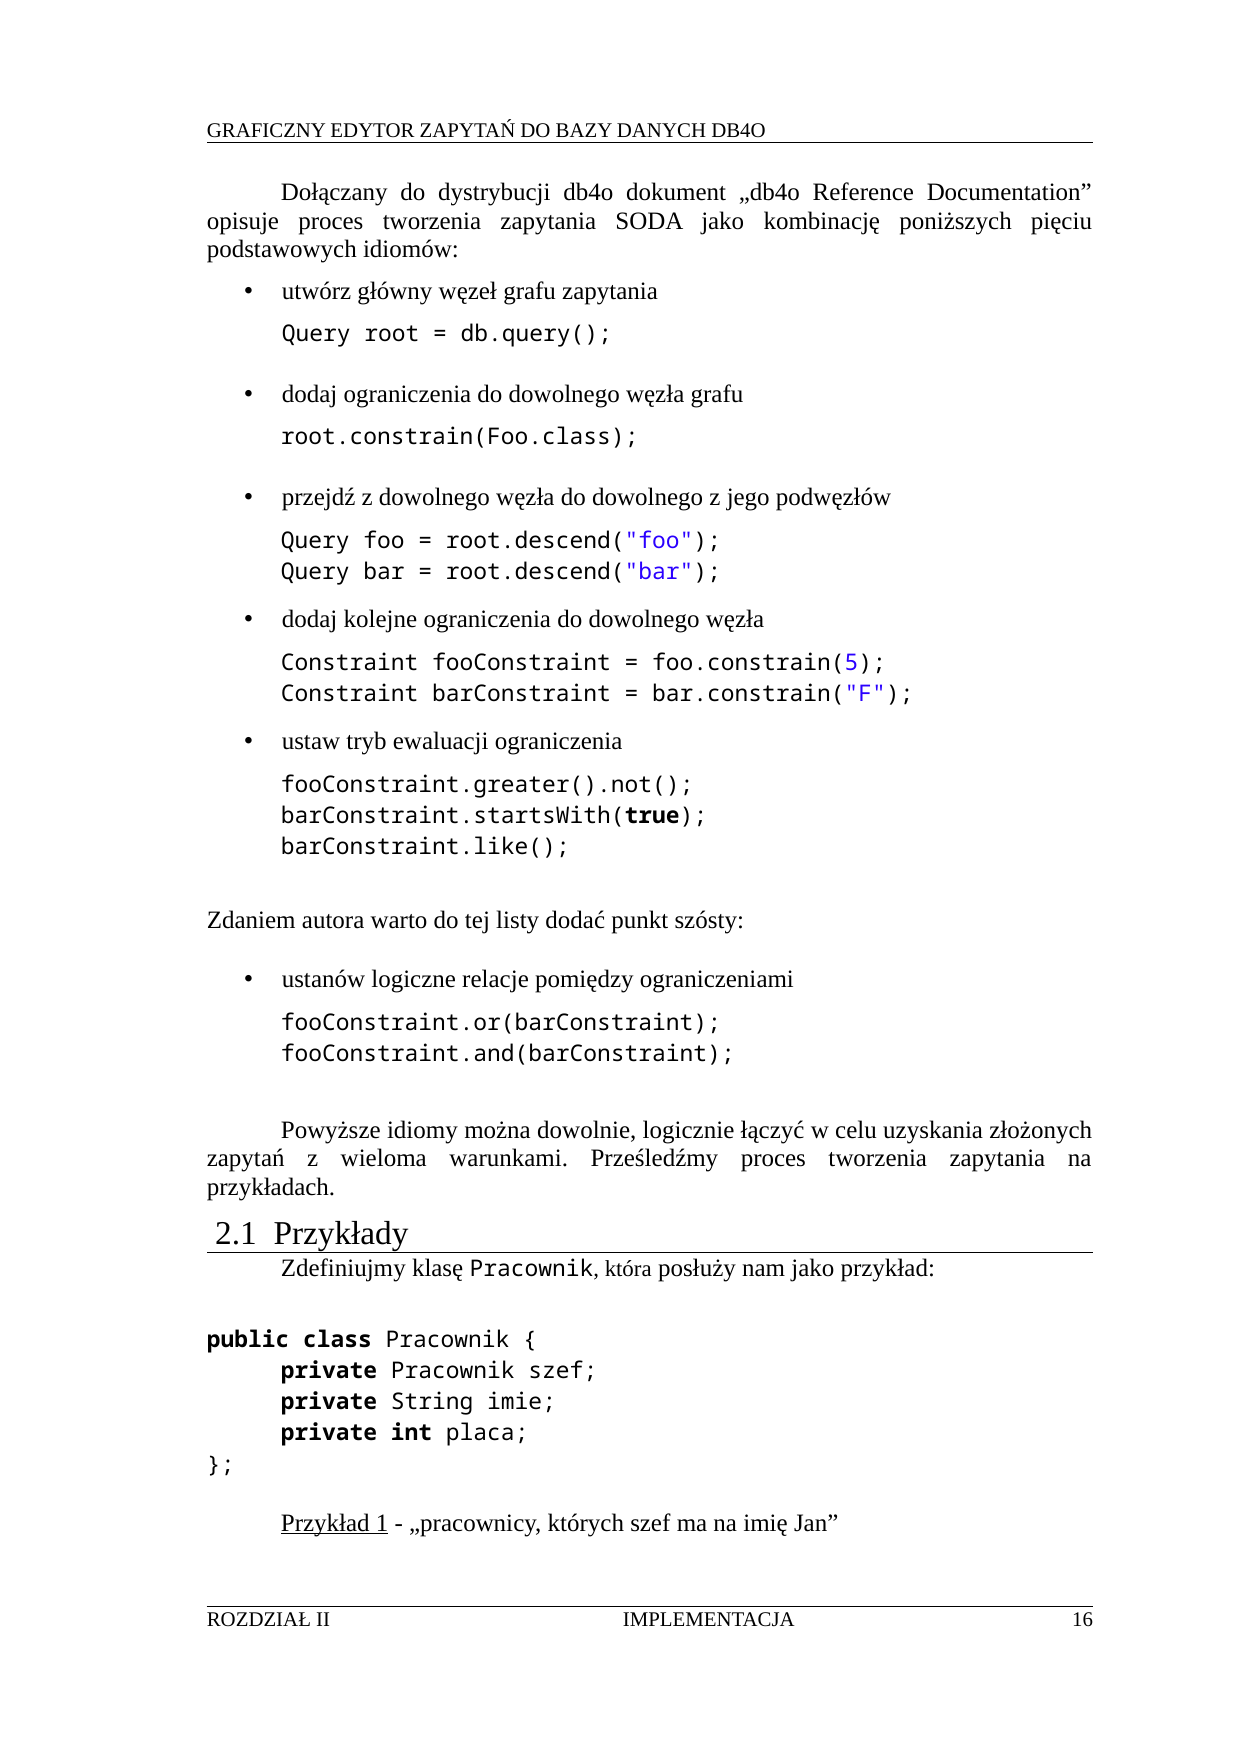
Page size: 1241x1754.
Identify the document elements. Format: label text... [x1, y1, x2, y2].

list utwórz główny węzeł grafu zapytania [244, 276, 1093, 304]
list ustaw tryb ewaluacji ograniczenia [244, 726, 1093, 755]
text Constraint barConstraint = bar.constrain("F"); [207, 677, 1093, 708]
text Zdaniem autora warto do tej listy dodać punkt szósty: [207, 905, 1093, 934]
text Dołączany do dystrybucji db4o dokument „db4o Reference Documentation” opisuje proces tworzenia zapytania SODA jako kombinację poniższych pięciu podstawowych idiomów: [207, 177, 1093, 263]
text Query bar = root.descend("bar"); [207, 555, 1093, 586]
text Constraint fooConstraint = foo.constrain(5); [207, 646, 1093, 677]
list Query root = db.query(); [244, 317, 1093, 348]
text fooConstraint.greater().not(); [207, 767, 1093, 799]
list ustanów logiczne relacje pomiędzy ograniczeniami [244, 964, 1093, 993]
text }; [207, 1448, 1093, 1479]
text barConstraint.like(); [207, 830, 1093, 861]
subtitle Przykłady [207, 1213, 1093, 1252]
text root.constrain(Foo.class); [207, 420, 1093, 452]
list dodaj kolejne ograniczenia do dowolnego węzła [244, 604, 1093, 633]
text barConstraint.startsWith(true); [207, 799, 1093, 830]
text private int placa; [207, 1416, 1093, 1448]
text Przykład 1 - „pracownicy, których szef ma na imię Jan” [207, 1508, 1093, 1536]
list dodaj ograniczenia do dowolnego węzła grafu [244, 379, 1093, 408]
text private Pracownik szef; [207, 1354, 1093, 1385]
text fooConstraint.or(barConstraint); [207, 1006, 1093, 1037]
list przejdź z dowolnego węzła do dowolnego z jego podwęzłów [244, 482, 1093, 511]
text fooConstraint.and(barConstraint); [207, 1037, 1093, 1068]
text Query foo = root.descend("foo"); [207, 523, 1093, 555]
text Powyższe idiomy można dowolnie, logicznie łączyć w celu uzyskania złożonych zapytań z wieloma warunkami. Prześledźmy proces tworzenia zapytania na przykładach. [207, 1115, 1093, 1201]
text private String imie; [207, 1385, 1093, 1416]
text Zdefiniujmy klasę Pracownik, która posłuży nam jako przykład: [207, 1253, 1093, 1283]
text public class Pracownik { [207, 1323, 1093, 1354]
